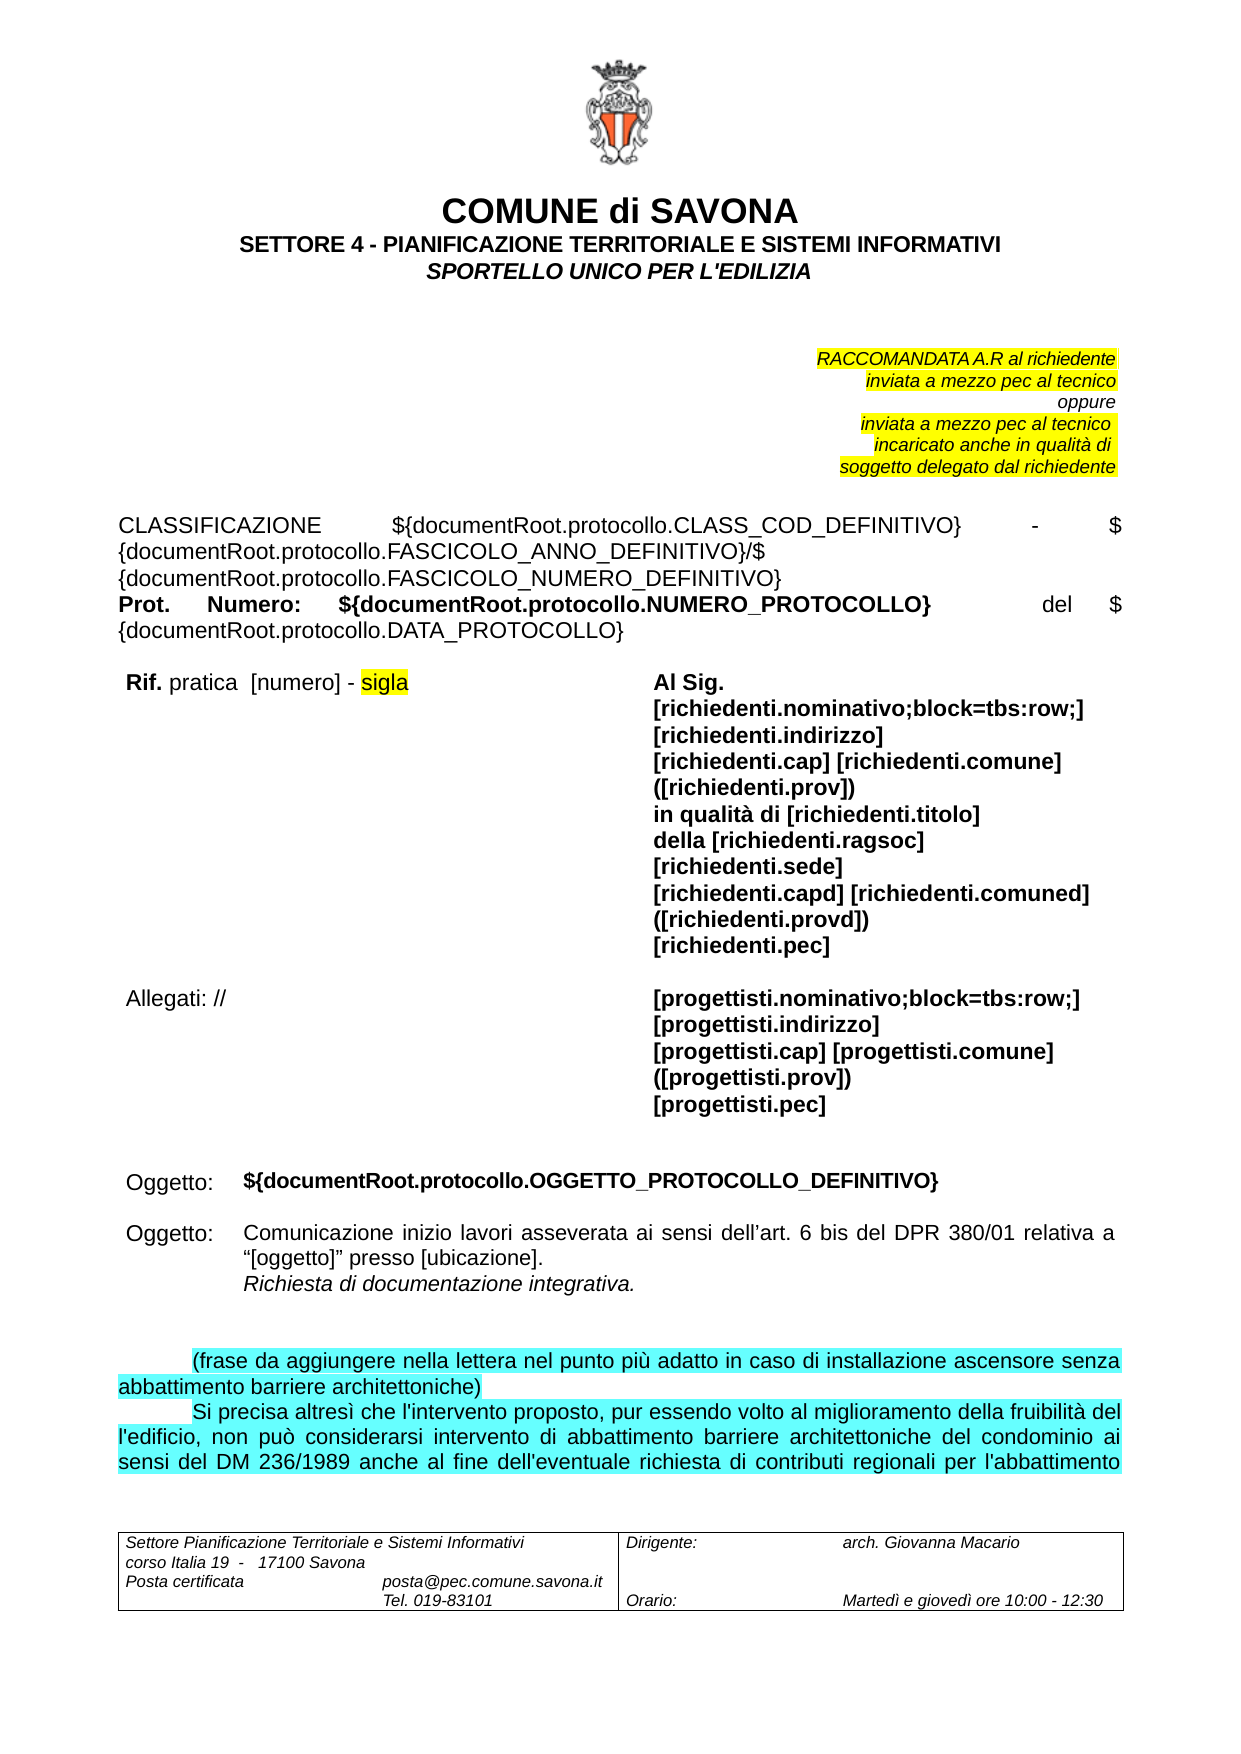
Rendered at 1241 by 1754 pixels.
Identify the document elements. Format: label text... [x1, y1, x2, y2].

picture [507, 54, 733, 182]
table_header [451, 669, 646, 985]
table_header ${documentRoot.protocollo.OGGETTO_PROTOCOLLO_DEFINITIVO} [236, 1169, 1123, 1195]
text (frase da aggiungere nella lettera nel punto più adatto in caso di installazione ascensore senza abbattimento barriere architettoniche) [118, 1348, 1122, 1399]
table_cell [451, 985, 646, 1143]
text Prot. Numero: ${documentRoot.protocollo.NUMERO_PROTOCOLLO} del ${documentRoot.protocollo.DATA_PROTOCOLLO} [118, 591, 1122, 644]
text CLASSIFICAZIONE ${documentRoot.protocollo.CLASS_COD_DEFINITIVO} - ${documentRoot.protocollo.FASCICOLO_ANNO_DEFINITIVO}/${documentRoot.protocollo.FASCICOLO_NUMERO_DEFINITIVO} [118, 512, 1122, 591]
table_header Al Sig. [richiedenti.nominativo;block=tbs:row;] [richiedenti.indirizzo] [richiedenti.cap] [richiedenti.comune] ([richiedenti.prov]) in qualità di [richiedenti.titolo] della [richiedenti.ragsoc] [richiedenti.sede] [richiedenti.capd] [richiedenti.comuned] ([richiedenti.provd]) [richiedenti.pec] [646, 669, 1119, 985]
table_header Oggetto: [118, 1220, 236, 1296]
table_header Comunicazione inizio lavori asseverata ai sensi dell’art. 6 bis del DPR 380/01 relativa a “[oggetto]” presso [ubicazione]. Richiesta di documentazione integrativa. [236, 1220, 1123, 1296]
table_header Oggetto: [118, 1169, 236, 1195]
table_header [118, 342, 644, 483]
table_cell [progettisti.nominativo;block=tbs:row;] [progettisti.indirizzo] [progettisti.cap] [progettisti.comune] ([progettisti.prov]) [progettisti.pec] [646, 985, 1119, 1143]
table_header RACCOMANDATA A.R al richiedente inviata a mezzo pec al tecnico oppure inviata a mezzo pec al tecnico incaricato anche in qualità di soggetto delegato dal richiedente [644, 342, 1123, 483]
table_cell Allegati: // [118, 985, 451, 1143]
table_header Rif. pratica [numero] - sigla [118, 669, 451, 985]
text Si precisa altresì che l'intervento proposto, pur essendo volto al miglioramento della fruibilità del l'edificio, non può considerarsi intervento di abbattimento barriere architettoniche del condominio ai sensi del DM 236/1989 anche al fine dell'eventuale richiesta di contributi regionali per l'abbattimento [118, 1399, 1122, 1474]
